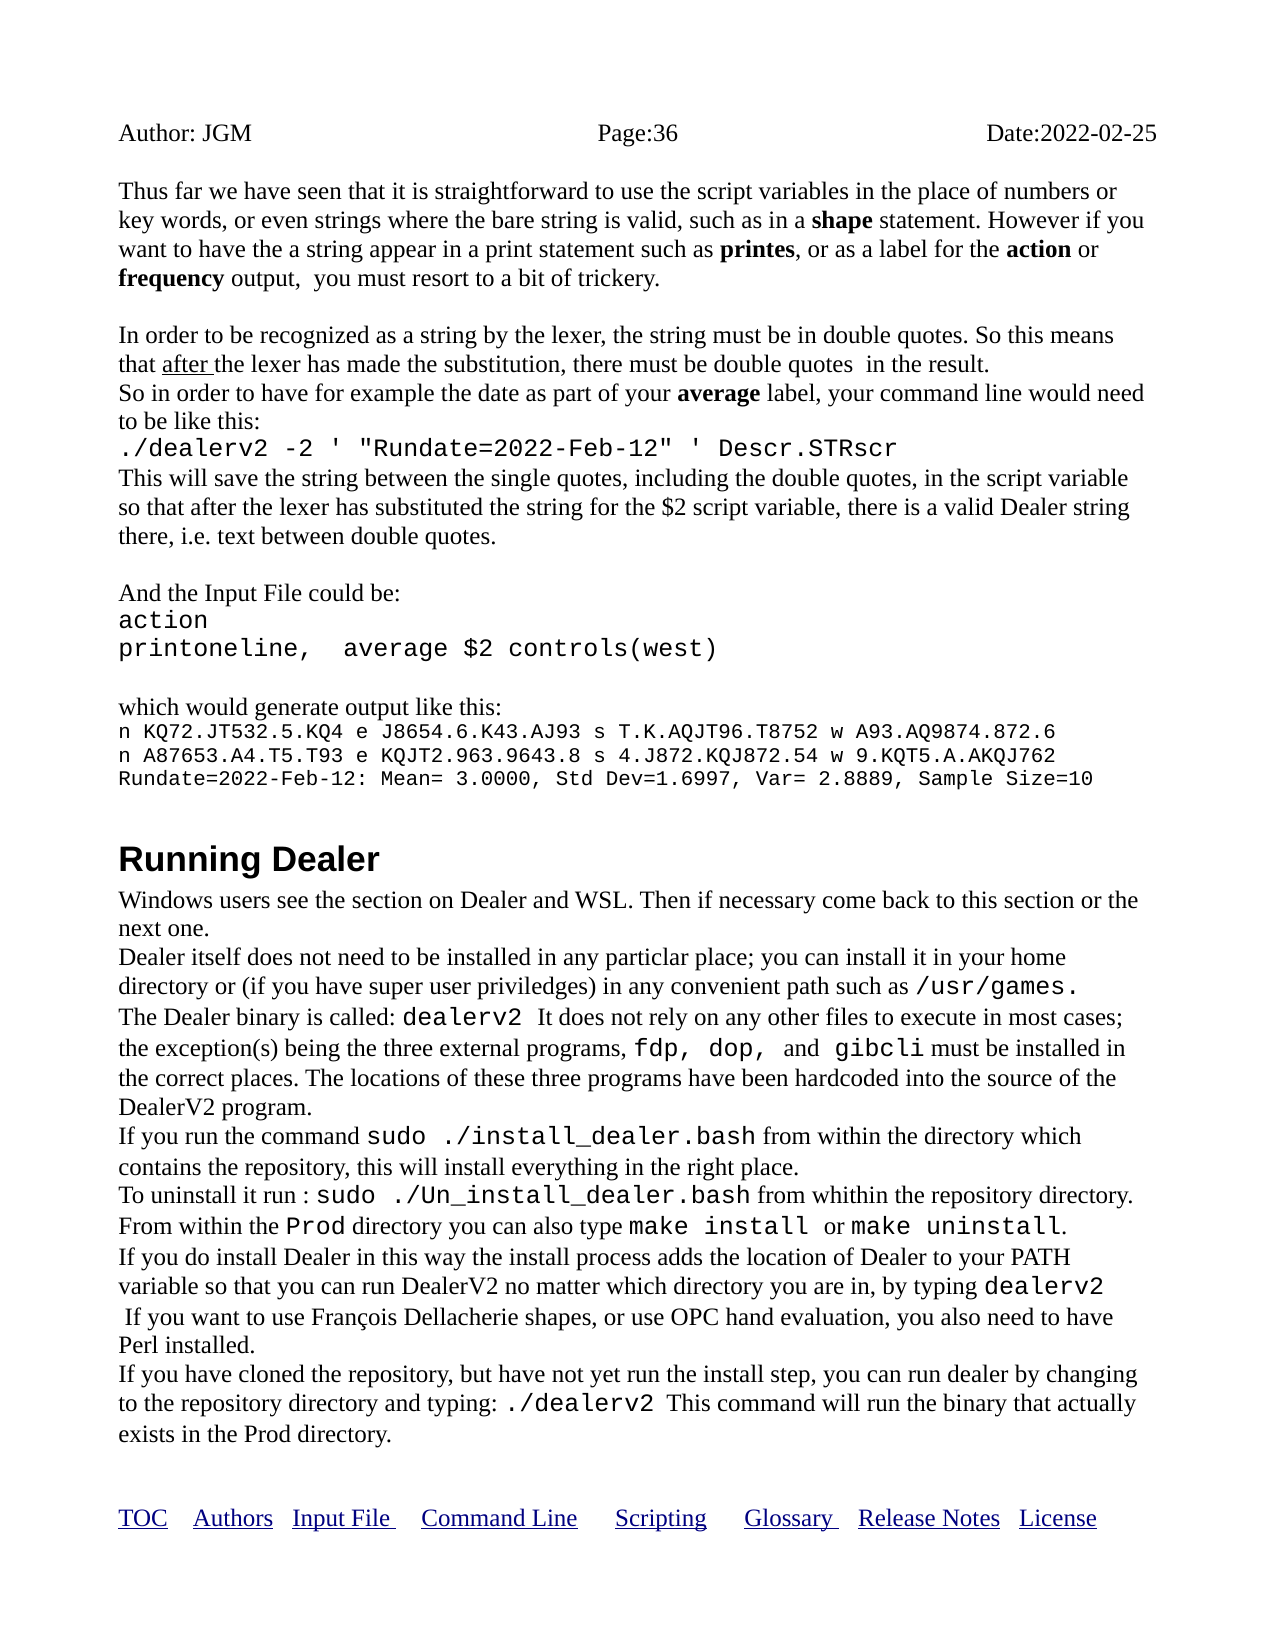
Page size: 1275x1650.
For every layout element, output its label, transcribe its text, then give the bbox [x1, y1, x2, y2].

text Rundate=2022-Feb-12: Mean= 3.0000, Std Dev=1.6997, Var= 2.8889, Sample Size=10 [118, 768, 1157, 792]
text n A87653.A4.T5.T93 e KQJT2.963.9643.8 s 4.J872.KQJ872.54 w 9.KQT5.A.AKQJ762 [118, 744, 1157, 768]
text If you want to use François Dellacherie shapes, or use OPC hand evaluation, you also need to have Perl installed. [118, 1302, 1157, 1359]
text Thus far we have seen that it is straightforward to use the script variables in the place of numbers or key words, or even strings where the bare string is valid, such as in a shape statement. However if you want to have the a string appear in a print statement such as printes, or as a label for the action or frequency output, you must resort to a bit of trickery. [118, 176, 1157, 291]
text And the Input File could be: [118, 578, 1157, 607]
text n KQ72.JT532.5.KQ4 e J8654.6.K43.AJ93 s T.K.AQJT96.T8752 w A93.AQ9874.872.6 [118, 721, 1157, 744]
text Windows users see the section on Dealer and WSL. Then if necessary come back to this section or the next one. [118, 885, 1157, 942]
text The Dealer binary is called: dealerv2 It does not rely on any other files to execute in most cases; the exception(s) being the three external programs, fdp, dop, and gibcli must be installed in the correct places. The locations of these three programs have been hardcoded into the source of the DealerV2 program. [118, 1002, 1157, 1121]
text So in order to have for example the date as part of your average label, your command line would need to be like this: [118, 378, 1157, 435]
text In order to be recognized as a string by the lexer, the string must be in double quotes. So this means that after the lexer has made the substitution, there must be double quotes in the result. [118, 320, 1157, 378]
subtitle Running Dealer [118, 838, 1157, 878]
text ./dealerv2 -2 ' "Rundate=2022-Feb-12" ' Descr.STRscr [118, 435, 1157, 463]
text From within the Prod directory you can also type make install or make uninstall. [118, 1211, 1157, 1242]
text If you run the command sudo ./install_dealer.bash from within the directory which contains the repository, this will install everything in the right place. [118, 1121, 1157, 1181]
text If you do install Dealer in this way the install process adds the location of Dealer to your PATH variable so that you can run DealerV2 no matter which directory you are in, by typing dealerv2 [118, 1242, 1157, 1302]
text This will save the string between the single quotes, including the double quotes, in the script variable so that after the lexer has substituted the string for the $2 script variable, there is a valid Dealer string there, i.e. text between double quotes. [118, 463, 1157, 550]
text To uninstall it run : sudo ./Un_install_dealer.bash from whithin the repository directory. [118, 1181, 1157, 1211]
text If you have cloned the repository, but have not yet run the install step, you can run dealer by changing to the repository directory and typing: ./dealerv2 This command will run the binary that actually exists in the Prod directory. [118, 1359, 1157, 1448]
text Dealer itself does not need to be installed in any particlar place; you can install it in your home directory or (if you have super user priviledges) in any convenient path such as /usr/games. [118, 942, 1157, 1002]
text action [118, 607, 1157, 636]
text which would generate output like this: [118, 692, 1157, 721]
text printoneline, average $2 controls(west) [118, 636, 1157, 664]
